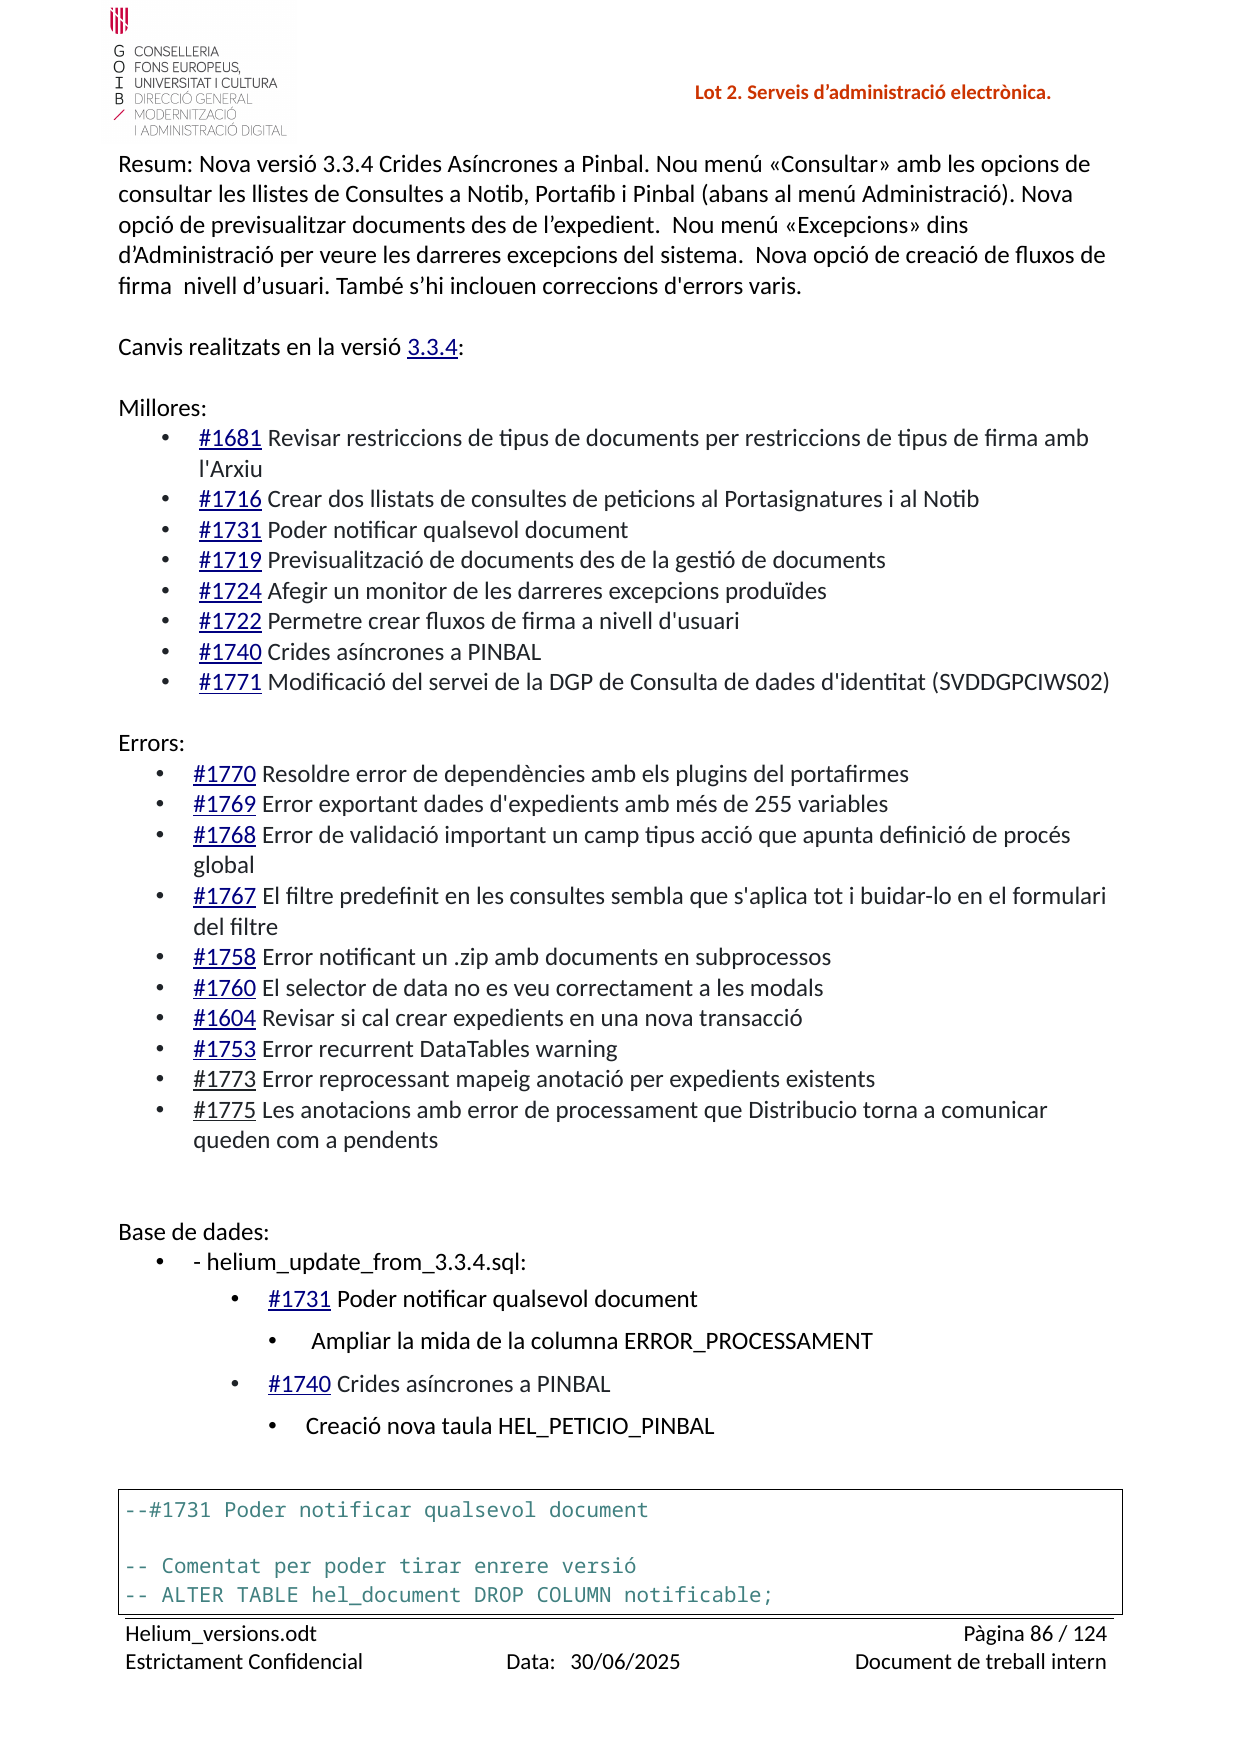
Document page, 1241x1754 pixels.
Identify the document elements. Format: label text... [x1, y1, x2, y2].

list #1753 Error recurrent DataTables warning [156, 1033, 1122, 1063]
list #1740 Crides asíncrones a PINBAL [161, 636, 1122, 667]
list #1760 El selector de data no es veu correctament a les modals [156, 972, 1122, 1002]
list #1722 Permetre crear fluxos de firma a nivell d'usuari [161, 606, 1122, 636]
list #1724 Afegir un monitor de les darreres excepcions produïdes [161, 575, 1122, 606]
list #1758 Error notificant un .zip amb documents en subprocessos [156, 941, 1122, 972]
text Resum: Nova versió 3.3.4 Crides Asíncrones a Pinbal. Nou menú «Consultar» amb les opcions de consultar les llistes de Consultes a Notib, Portafib i Pinbal (abans al menú Administració). Nova opció de previsualitzar documents des de l’expedient. Nou menú «Excepcions» dins d’Administració per veure les darreres excepcions del sistema. Nova opció de creació de fluxos de firma nivell d’usuari. També s’hi inclouen correccions d'errors varis. [118, 148, 1122, 300]
list #1773 Error reprocessant mapeig anotació per expedients existents [156, 1063, 1122, 1094]
picture [100, 0, 297, 144]
list #1769 Error exportant dades d'expedients amb més de 255 variables [156, 789, 1122, 819]
list #1719 Previsualització de documents des de la gestió de documents [161, 544, 1122, 575]
list #1681 Revisar restriccions de tipus de documents per restriccions de tipus de firma amb l'Arxiu [161, 422, 1122, 483]
list #1604 Revisar si cal crear expedients en una nova transacció [156, 1002, 1122, 1033]
table_header --#1731 Poder notificar qualsevol document -- Comentat per poder tirar enrere versió -- ALTER TABLE hel_document DROP COLUMN notificable; [119, 1490, 1122, 1614]
list Creació nova taula HEL_PETICIO_PINBAL [268, 1410, 1122, 1441]
text Millores: [118, 392, 1122, 422]
list #1716 Crear dos llistats de consultes de peticions al Portasignatures i al Notib [161, 483, 1122, 514]
list #1731 Poder notificar qualsevol document [161, 514, 1122, 544]
text Canvis realitzats en la versió 3.3.4: [118, 331, 1122, 361]
text Base de dades: [118, 1216, 1122, 1246]
list #1768 Error de validació important un camp tipus acció que apunta definició de procés global [156, 819, 1122, 880]
list #1770 Resoldre error de dependències amb els plugins del portafirmes [156, 758, 1122, 789]
text Errors: [118, 728, 1122, 758]
list - helium_update_from_3.3.4.sql: [156, 1246, 1122, 1277]
list Ampliar la mida de la columna ERROR_PROCESSAMENT [268, 1325, 1122, 1356]
list #1775 Les anotacions amb error de processament que Distribucio torna a comunicar queden com a pendents [156, 1094, 1122, 1155]
list #1771 Modificació del servei de la DGP de Consulta de dades d'identitat (SVDDGPCIWS02) [161, 667, 1122, 697]
list #1731 Poder notificar qualsevol document [231, 1283, 1122, 1313]
list #1740 Crides asíncrones a PINBAL [231, 1368, 1122, 1398]
list #1767 El filtre predefinit en les consultes sembla que s'aplica tot i buidar-lo en el formulari del filtre [156, 880, 1122, 941]
